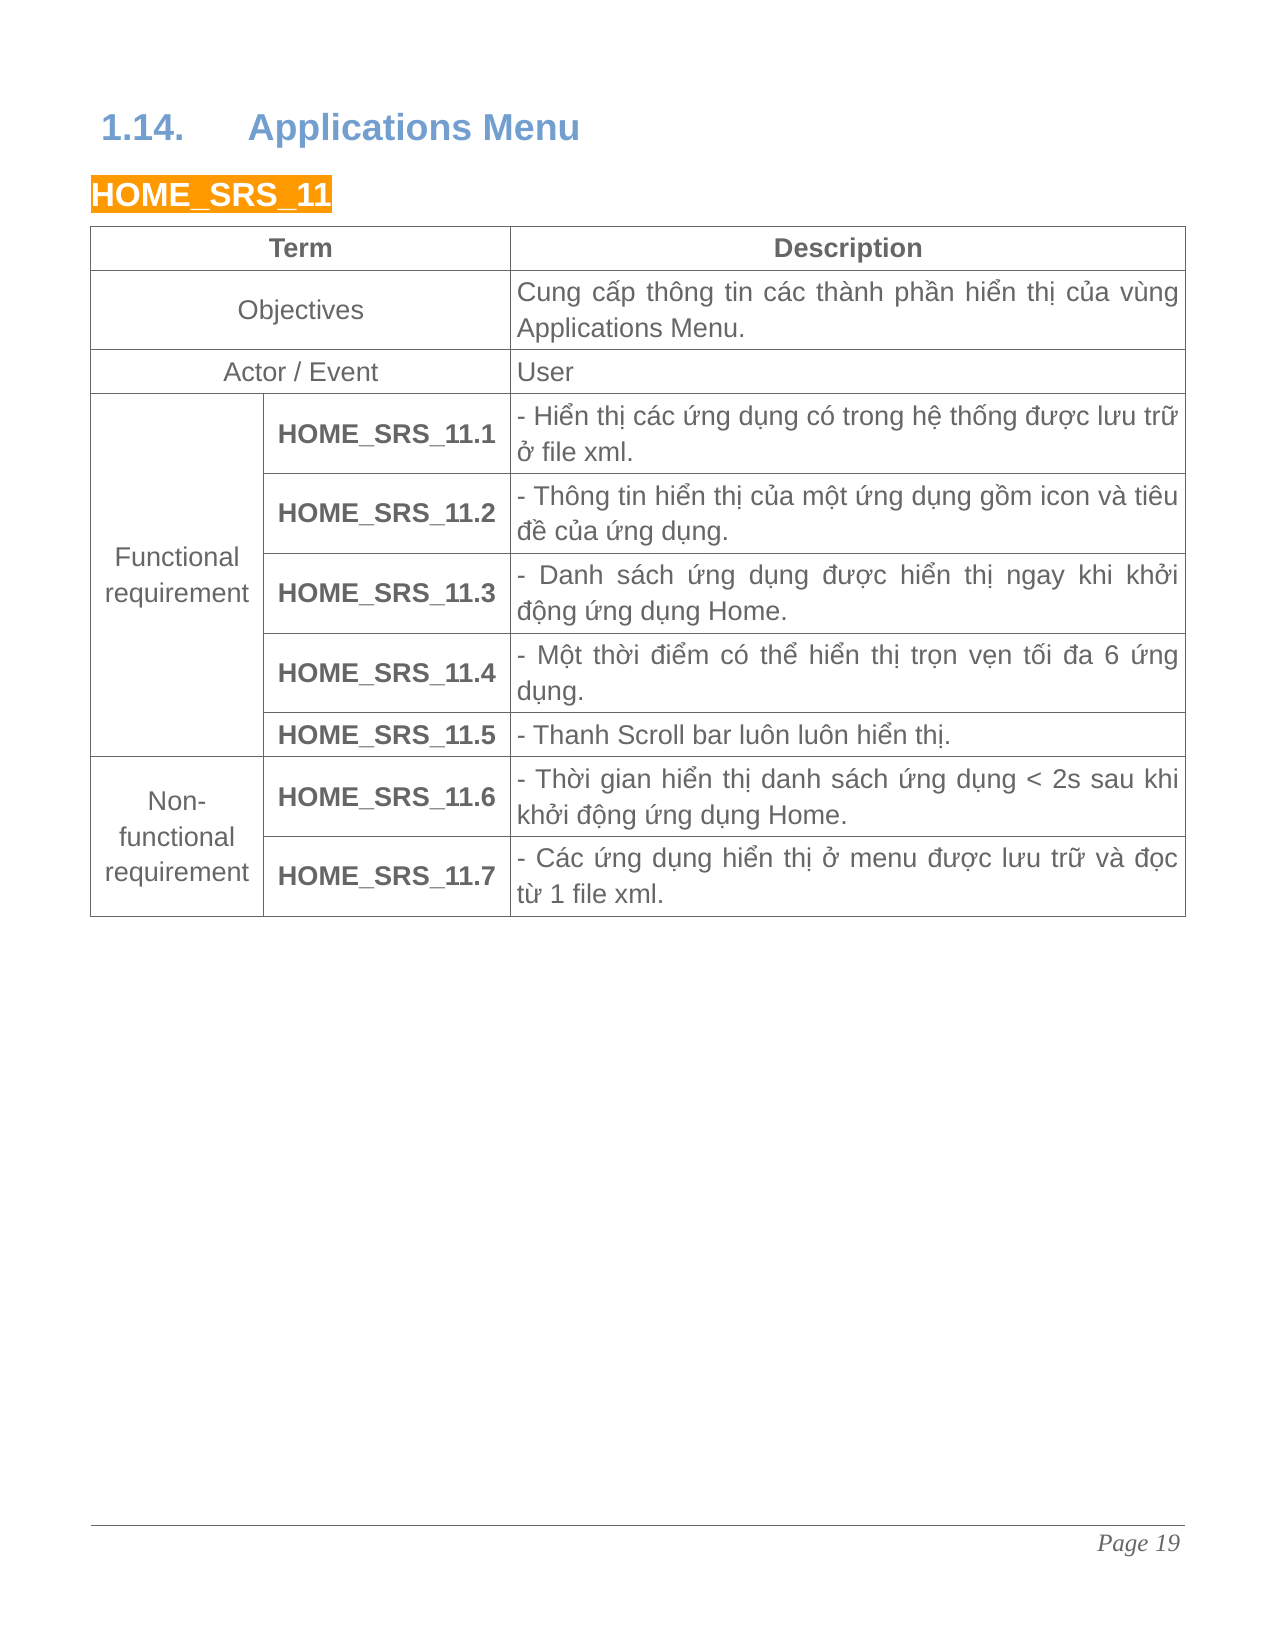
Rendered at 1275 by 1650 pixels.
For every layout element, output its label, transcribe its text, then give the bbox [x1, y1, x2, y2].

table_cell - Một thời điểm có thể hiển thị trọn vẹn tối đa 6 ứng dụng. [511, 634, 1185, 712]
table_cell - Thông tin hiển thị của một ứng dụng gồm icon và tiêu đề của ứng dụng. [511, 474, 1185, 553]
table_cell - Danh sách ứng dụng được hiển thị ngay khi khởi động ứng dụng Home. [511, 554, 1185, 632]
table_cell HOME_SRS_11.5 [264, 713, 510, 756]
table_cell User [511, 350, 1185, 393]
table_cell - Các ứng dụng hiển thị ở menu được lưu trữ và đọc từ 1 file xml. [511, 837, 1185, 916]
table_cell Functional requirement [91, 394, 263, 756]
table_cell - Thời gian hiển thị danh sách ứng dụng < 2s sau khi khởi động ứng dụng Home. [511, 757, 1185, 836]
table_cell HOME_SRS_11.4 [264, 634, 510, 712]
table_cell - Thanh Scroll bar luôn luôn hiển thị. [511, 713, 1185, 756]
table_cell HOME_SRS_11.6 [264, 757, 510, 836]
table_header Term [91, 227, 510, 269]
subtitle HOME_SRS_11 [91, 175, 1185, 213]
table_cell Actor / Event [91, 350, 510, 393]
table_cell Cung cấp thông tin các thành phần hiển thị của vùng Applications Menu. [511, 271, 1185, 349]
table_cell - Hiển thị các ứng dụng có trong hệ thống được lưu trữ ở file xml. [511, 394, 1185, 473]
table_cell HOME_SRS_11.1 [264, 394, 510, 473]
table_header Description [511, 227, 1185, 269]
table_cell HOME_SRS_11.7 [264, 837, 510, 916]
subtitle Applications Menu [91, 105, 1185, 148]
table_cell Non-functional requirement [91, 757, 263, 916]
table_cell Objectives [91, 271, 510, 349]
table_cell HOME_SRS_11.3 [264, 554, 510, 632]
table_cell HOME_SRS_11.2 [264, 474, 510, 553]
